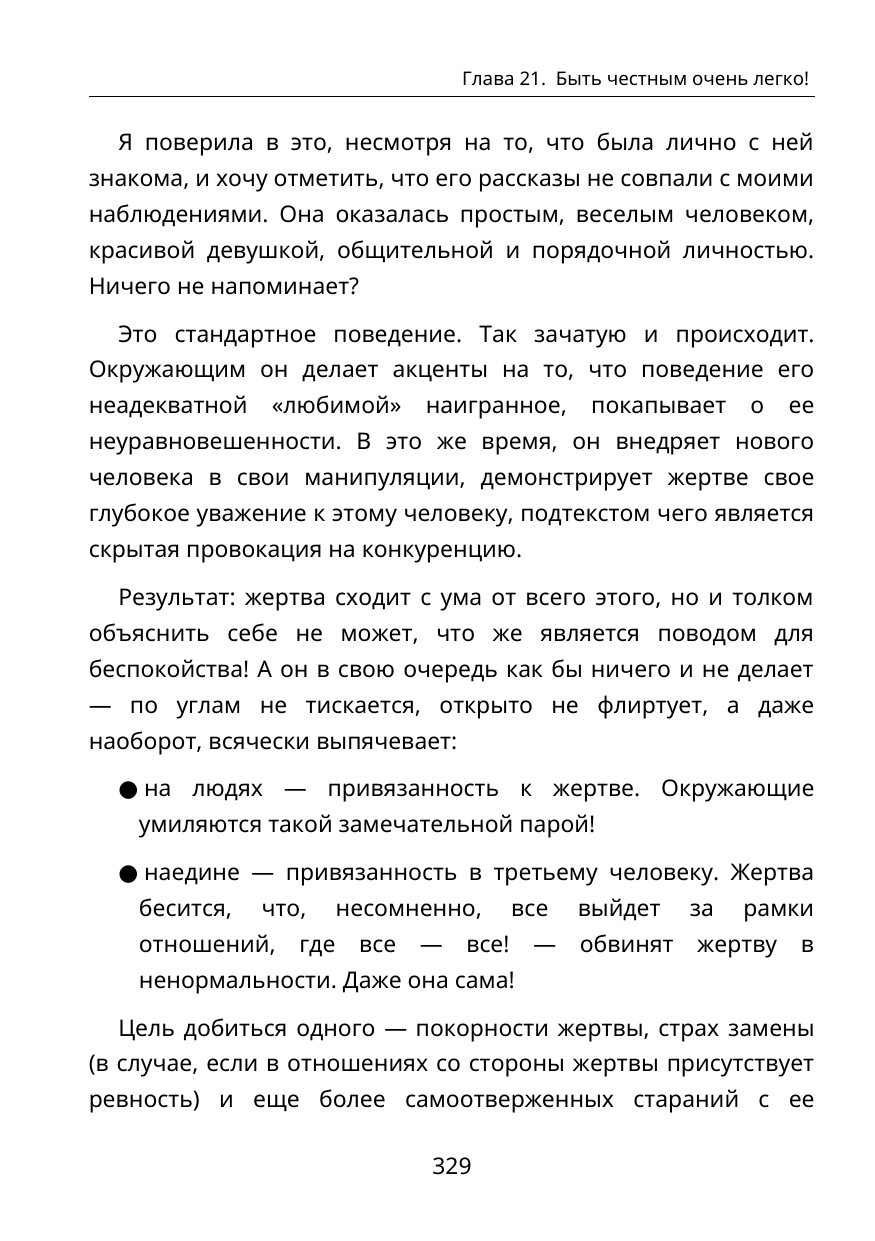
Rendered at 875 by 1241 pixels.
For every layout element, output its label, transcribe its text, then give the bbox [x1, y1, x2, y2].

list на людях — привязанность к жертве. Окружающие умиляются такой замечательной парой! [118, 772, 815, 839]
list наедине — привязанность в третьему человеку. Жертва бесится, что, несомненно, все выйдет за рамки отношений, где все — все! — обвинят жертву в ненормальности. Даже она сама! [118, 856, 815, 995]
text Я поверила в это, несмотря на то, что была лично с ней знакома, и хочу отметить, что его рассказы не совпали с моими наблюдениями. Она оказалась простым, веселым человеком, красивой девушкой, общительной и порядочной личностью. Ничего не напоминает? [88, 126, 815, 301]
text Это стандартное поведение. Так зачатую и происходит. Окружающим он делает акценты на то, что поведение его неадекватной «любимой» наигранное, покапывает о ее неуравновешенности. В это же время, он внедряет нового человека в свои манипуляции, демонстрирует жертве свое глубокое уважение к этому человеку, подтекстом чего является скрытая провокация на конкуренцию. [88, 317, 815, 564]
text Цель добиться одного — покорности жертвы, страх замены (в случае, если в отношениях со стороны жертвы присутствует ревность) и еще более самоотверженных стараний с ее [88, 1011, 815, 1114]
text Результат: жертва сходит с ума от всего этого, но и толком объяснить себе не может, что же является поводом для беспокойства! А он в свою очередь как бы ничего и не делает — по углам не тискается, открыто не флиртует, а даже наоборот, всячески выпячевает: [88, 581, 815, 756]
